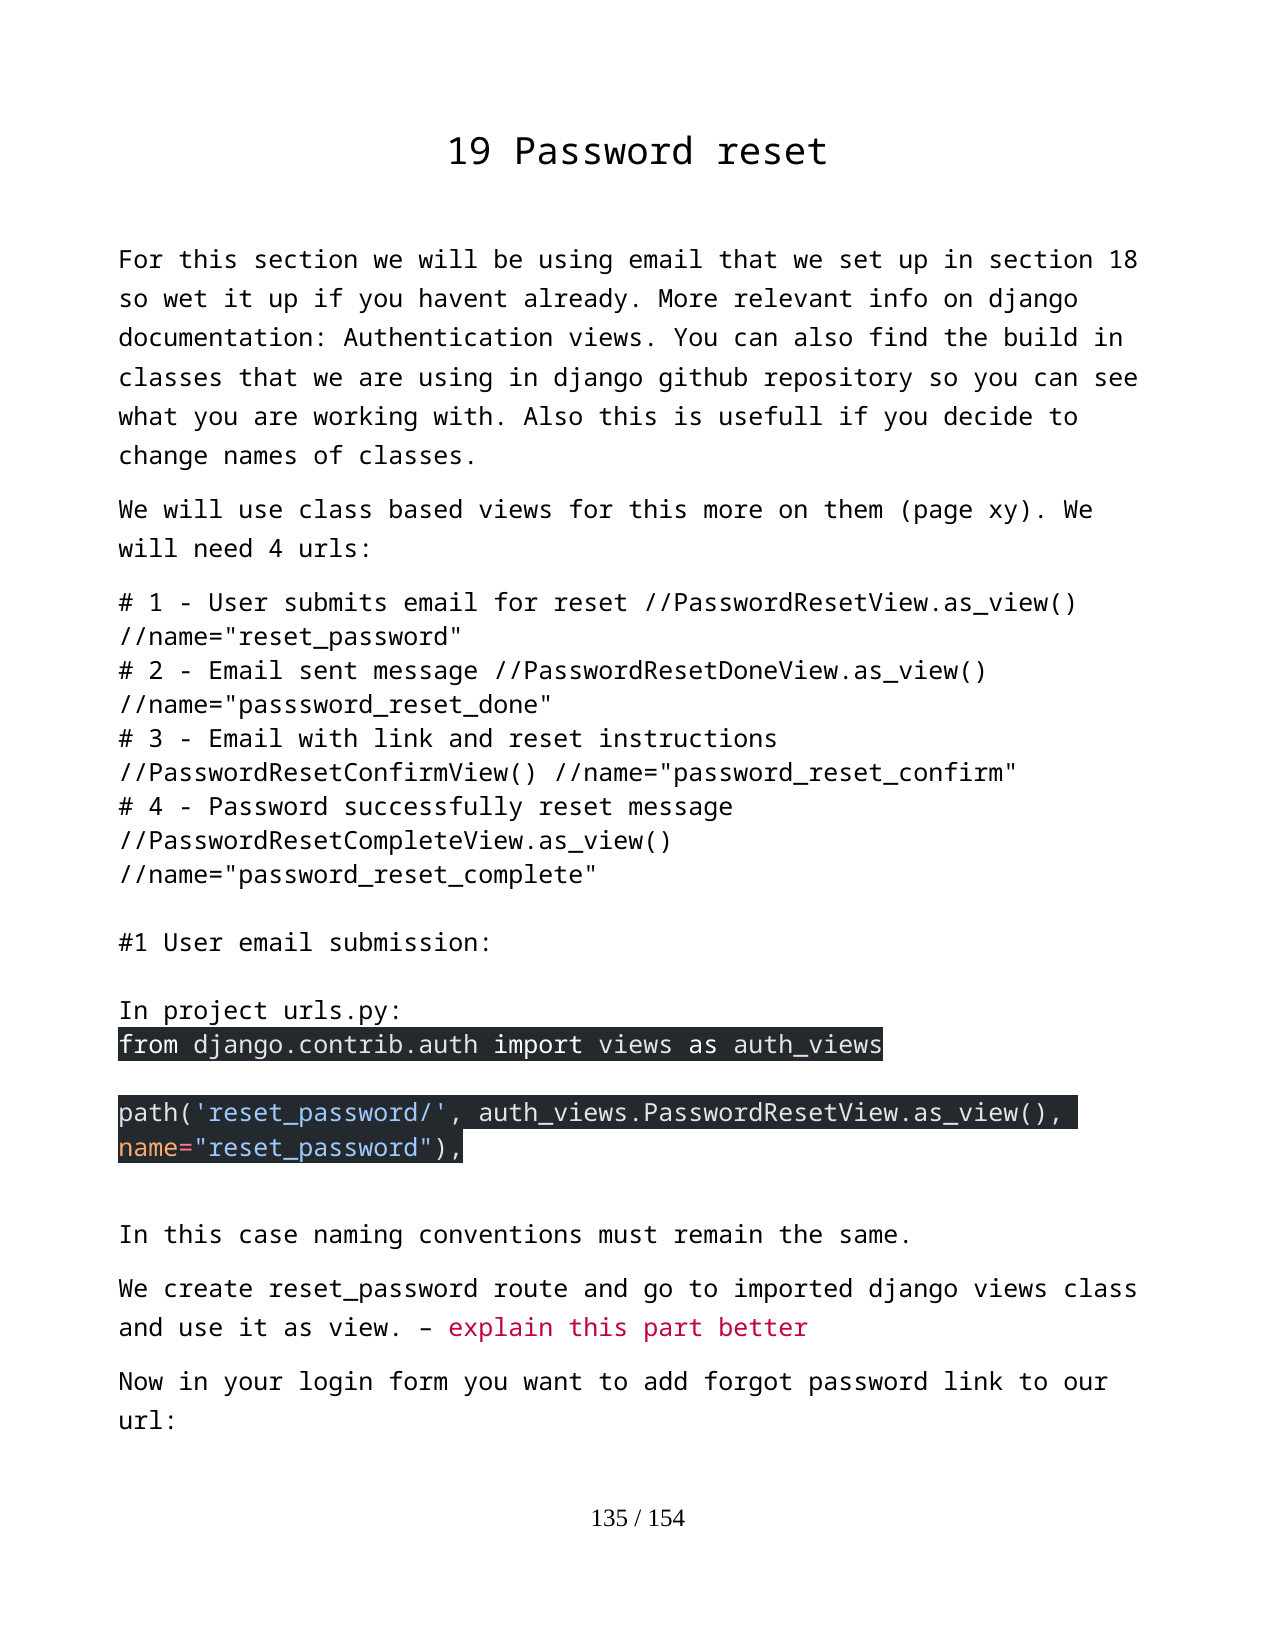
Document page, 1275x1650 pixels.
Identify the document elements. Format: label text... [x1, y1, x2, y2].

text We create reset_password route and go to imported django views class and use it as view. – explain this part better [118, 1271, 1157, 1344]
text path('reset_password/', auth_views.PasswordResetView.as_view(), name="reset_password"), [118, 1095, 1157, 1163]
text from django.contrib.auth import views as auth_views [118, 1027, 1157, 1061]
text # 4 - Password successfully reset message //PasswordResetCompleteView.as_view() //name="password_reset_complete" [118, 788, 1157, 891]
text For this section we will be using email that we set up in section 18 so wet it up if you havent already. More relevant info on django documentation: Authentication views. You can also find the build in classes that we are using in django github repository so you can see what you are working with. Also this is usefull if you decide to change names of classes. [118, 242, 1157, 472]
text # 2 - Email sent message //PasswordResetDoneView.as_view() //name="passsword_reset_done" [118, 652, 1157, 720]
text Now in your login form you want to add forgot password link to our url: [118, 1364, 1157, 1437]
text # 3 - Email with link and reset instructions //PasswordResetConfirmView() //name="password_reset_confirm" [118, 720, 1157, 788]
text #1 User email submission: [118, 925, 1157, 959]
text In this case naming conventions must remain the same. [118, 1217, 1157, 1251]
subtitle 19 Password reset [118, 124, 1157, 175]
text # 1 - User submits email for reset //PasswordResetView.as_view() //name="reset_password" [118, 584, 1157, 652]
text We will use class based views for this more on them (page xy). We will need 4 urls: [118, 491, 1157, 564]
text In project urls.py: [118, 993, 1157, 1027]
